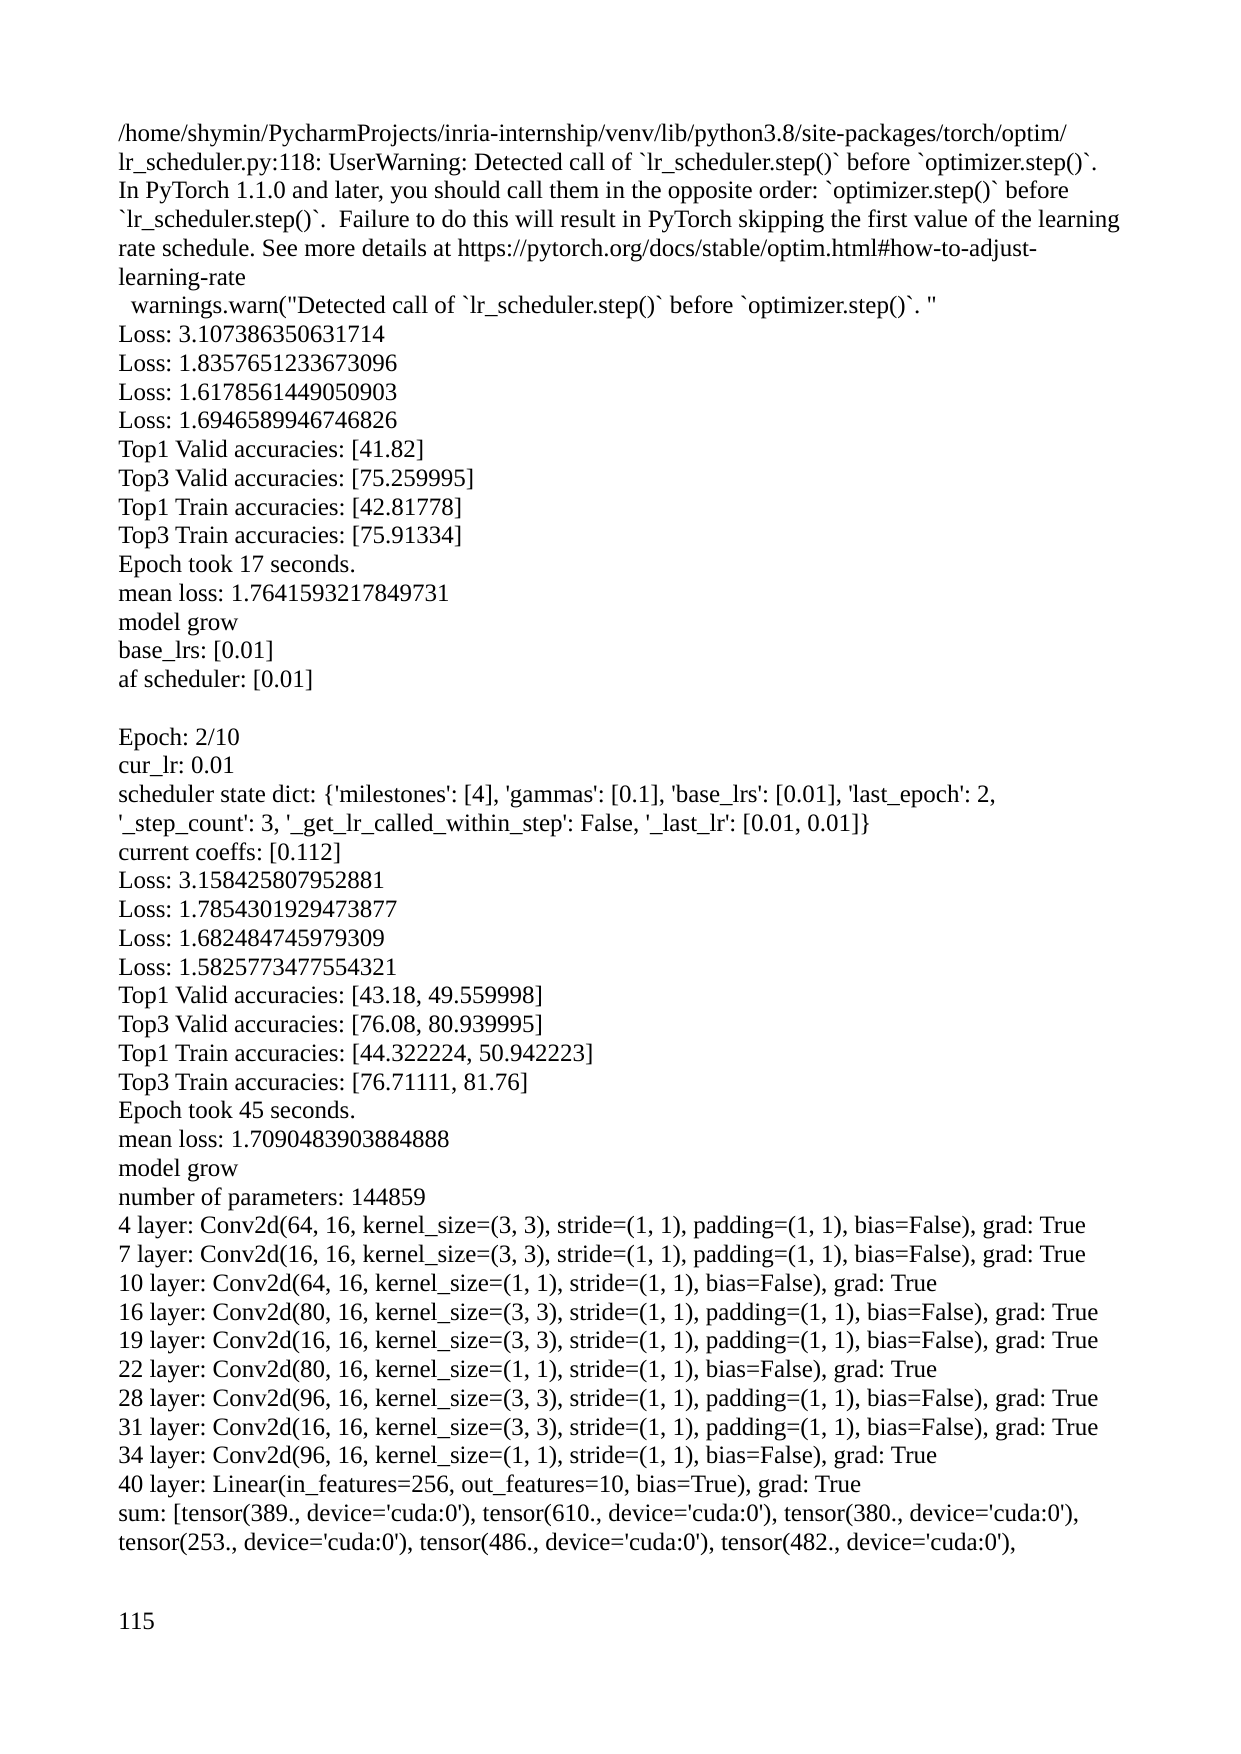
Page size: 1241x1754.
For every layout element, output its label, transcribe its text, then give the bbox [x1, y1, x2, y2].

text Top1 Valid accuracies: [43.18, 49.559998] [118, 981, 1122, 1009]
text mean loss: 1.7090483903884888 [118, 1124, 1122, 1153]
text warnings.warn("Detected call of `lr_scheduler.step()` before `optimizer.step()`. " [118, 291, 1122, 319]
text Top1 Train accuracies: [42.81778] [118, 492, 1122, 521]
text 16 layer: Conv2d(80, 16, kernel_size=(3, 3), stride=(1, 1), padding=(1, 1), bias=False), grad: True [118, 1297, 1122, 1326]
text model grow [118, 1153, 1122, 1182]
text mean loss: 1.7641593217849731 [118, 578, 1122, 607]
text Loss: 1.682484745979309 [118, 923, 1122, 952]
text Loss: 3.158425807952881 [118, 866, 1122, 894]
text Top1 Train accuracies: [44.322224, 50.942223] [118, 1038, 1122, 1067]
text /home/shymin/PycharmProjects/inria-internship/venv/lib/python3.8/site-packages/torch/optim/lr_scheduler.py:118: UserWarning: Detected call of `lr_scheduler.step()` before `optimizer.step()`. In PyTorch 1.1.0 and later, you should call them in the opposite order: `optimizer.step()` before `lr_scheduler.step()`. Failure to do this will result in PyTorch skipping the first value of the learning rate schedule. See more details at https://pytorch.org/docs/stable/optim.html#how-to-adjust-learning-rate [118, 118, 1122, 291]
text Loss: 1.6178561449050903 [118, 377, 1122, 406]
text base_lrs: [0.01] [118, 636, 1122, 664]
text Top1 Valid accuracies: [41.82] [118, 434, 1122, 463]
text sum: [tensor(389., device='cuda:0'), tensor(610., device='cuda:0'), tensor(380., device='cuda:0'), tensor(253., device='cuda:0'), tensor(486., device='cuda:0'), tensor(482., device='cuda:0'), [118, 1498, 1122, 1556]
text number of parameters: 144859 [118, 1182, 1122, 1211]
text 4 layer: Conv2d(64, 16, kernel_size=(3, 3), stride=(1, 1), padding=(1, 1), bias=False), grad: True [118, 1211, 1122, 1239]
text 34 layer: Conv2d(96, 16, kernel_size=(1, 1), stride=(1, 1), bias=False), grad: True [118, 1441, 1122, 1469]
text 7 layer: Conv2d(16, 16, kernel_size=(3, 3), stride=(1, 1), padding=(1, 1), bias=False), grad: True [118, 1239, 1122, 1268]
text 22 layer: Conv2d(80, 16, kernel_size=(1, 1), stride=(1, 1), bias=False), grad: True [118, 1354, 1122, 1383]
text current coeffs: [0.112] [118, 837, 1122, 866]
text 19 layer: Conv2d(16, 16, kernel_size=(3, 3), stride=(1, 1), padding=(1, 1), bias=False), grad: True [118, 1326, 1122, 1354]
text Epoch took 45 seconds. [118, 1096, 1122, 1124]
text Top3 Valid accuracies: [76.08, 80.939995] [118, 1009, 1122, 1038]
text Loss: 3.107386350631714 [118, 319, 1122, 348]
text model grow [118, 607, 1122, 636]
text 40 layer: Linear(in_features=256, out_features=10, bias=True), grad: True [118, 1469, 1122, 1498]
text Loss: 1.7854301929473877 [118, 894, 1122, 923]
text 10 layer: Conv2d(64, 16, kernel_size=(1, 1), stride=(1, 1), bias=False), grad: True [118, 1268, 1122, 1297]
text Loss: 1.6946589946746826 [118, 406, 1122, 434]
text scheduler state dict: {'milestones': [4], 'gammas': [0.1], 'base_lrs': [0.01], 'last_epoch': 2, '_step_count': 3, '_get_lr_called_within_step': False, '_last_lr': [0.01, 0.01]} [118, 779, 1122, 837]
text Loss: 1.8357651233673096 [118, 348, 1122, 377]
text 28 layer: Conv2d(96, 16, kernel_size=(3, 3), stride=(1, 1), padding=(1, 1), bias=False), grad: True [118, 1383, 1122, 1412]
text cur_lr: 0.01 [118, 751, 1122, 779]
text af scheduler: [0.01] [118, 664, 1122, 693]
text Top3 Valid accuracies: [75.259995] [118, 463, 1122, 492]
text Epoch: 2/10 [118, 722, 1122, 751]
text Loss: 1.5825773477554321 [118, 952, 1122, 981]
text 31 layer: Conv2d(16, 16, kernel_size=(3, 3), stride=(1, 1), padding=(1, 1), bias=False), grad: True [118, 1412, 1122, 1441]
text Epoch took 17 seconds. [118, 549, 1122, 578]
text Top3 Train accuracies: [75.91334] [118, 521, 1122, 549]
text Top3 Train accuracies: [76.71111, 81.76] [118, 1067, 1122, 1096]
